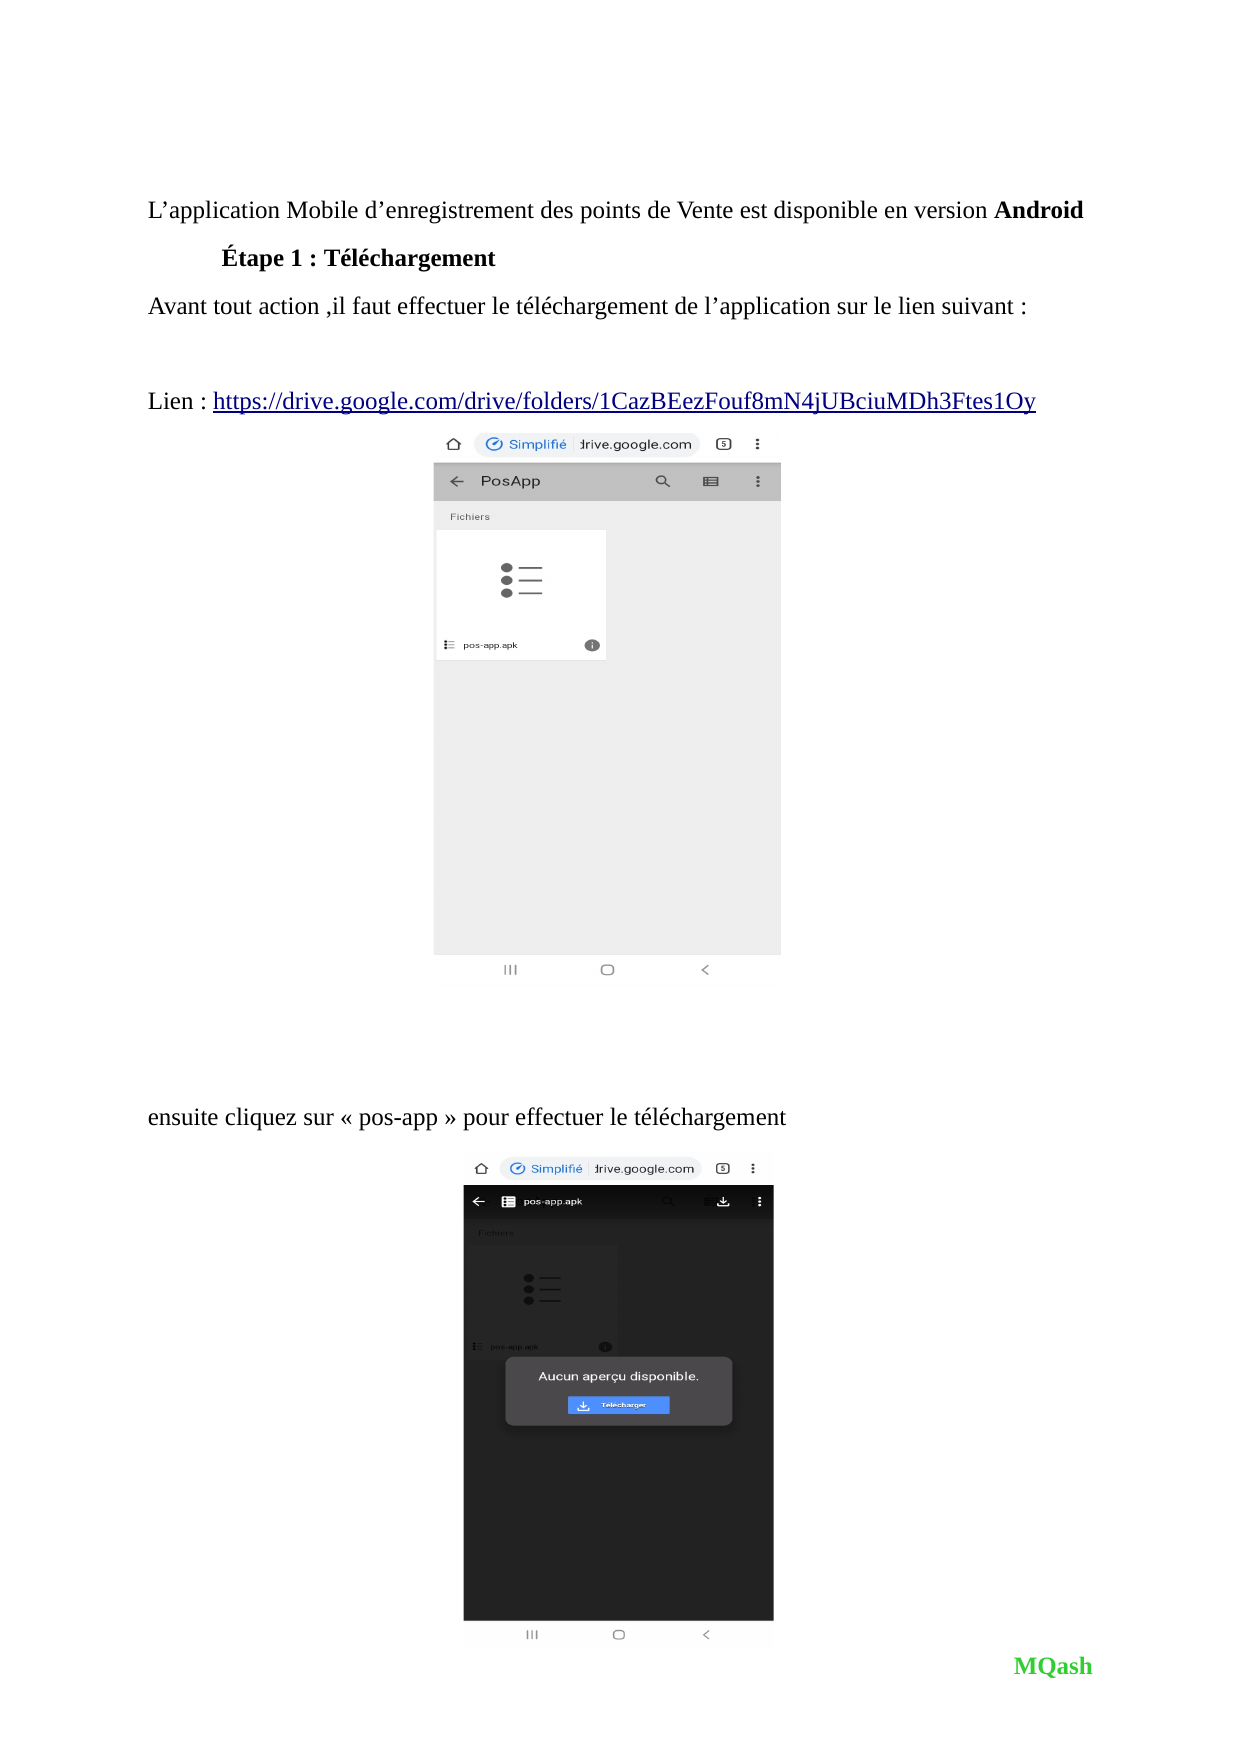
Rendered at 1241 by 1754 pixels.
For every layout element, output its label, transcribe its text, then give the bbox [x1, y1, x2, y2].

picture [433, 433, 781, 986]
text L’application Mobile d’enregistrement des points de Vente est disponible en version Android [148, 195, 1093, 224]
text Avant tout action ,il faut effectuer le téléchargement de l’application sur le lien suivant : [148, 291, 1093, 319]
text Étape 1 : Téléchargement [148, 243, 1093, 272]
text ensuite cliquez sur « pos-app » pour effectuer le téléchargement [148, 1102, 1093, 1131]
picture [463, 1150, 774, 1649]
text Lien : https://drive.google.com/drive/folders/1CazBEezFouf8mN4jUBciuMDh3Ftes1Oy [148, 386, 1093, 415]
